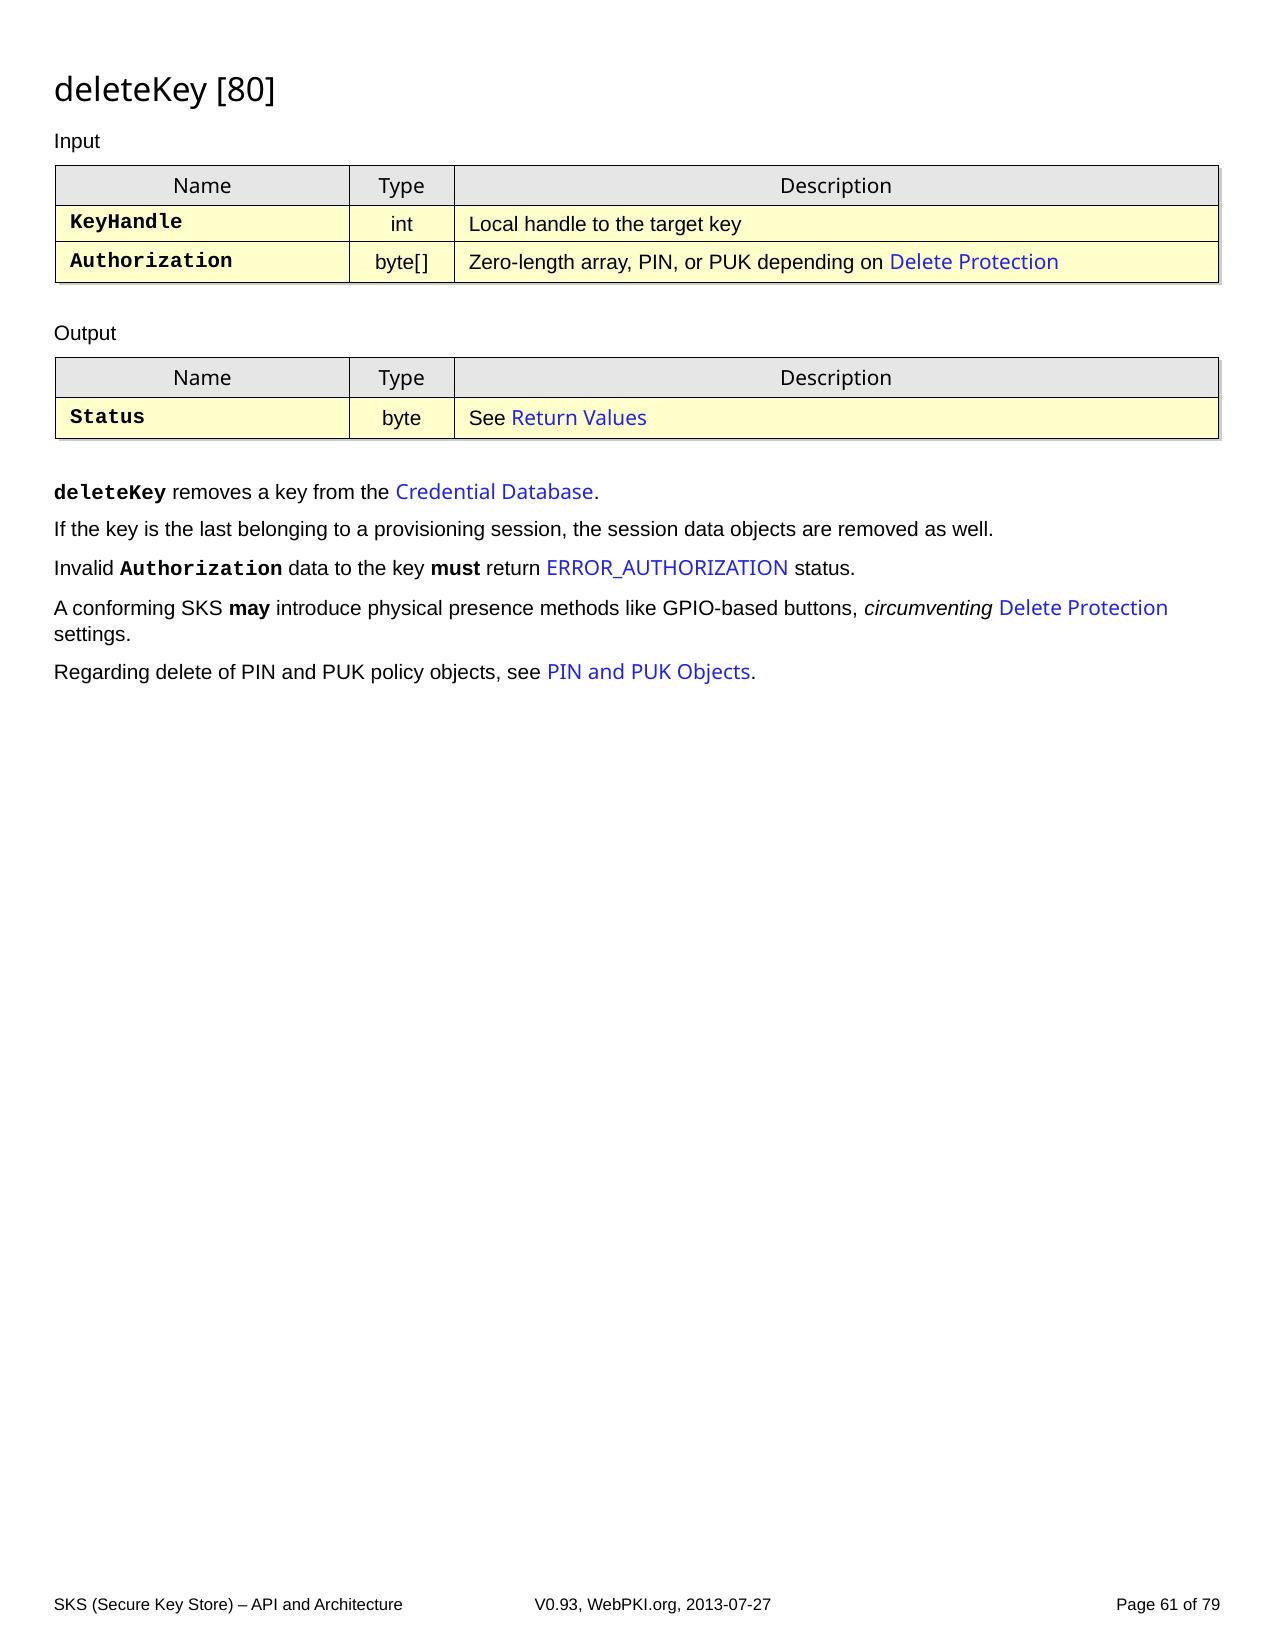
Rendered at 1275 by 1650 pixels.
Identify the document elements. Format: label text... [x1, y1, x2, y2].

table_cell KeyHandle [56, 206, 349, 241]
table_header Type [350, 166, 454, 205]
table_header Description [455, 358, 1218, 397]
text deleteKey removes a key from the Credential Database. [54, 477, 1221, 506]
table_header Description [455, 166, 1218, 205]
subtitle deleteKey [80] [54, 66, 1221, 111]
table_cell Status [56, 398, 349, 438]
text Regarding delete of PIN and PUK policy objects, see PIN and PUK Objects. [54, 657, 1221, 686]
table_cell int [350, 206, 454, 241]
text If the key is the last belonging to a provisioning session, the session data objects are removed as well. [54, 517, 1221, 541]
table_cell Local handle to the target key [455, 206, 1218, 241]
table_cell Authorization [56, 242, 349, 282]
table_cell byte [350, 398, 454, 438]
table_cell byte⁮[ ] [350, 242, 454, 282]
table_cell See Return Values [455, 398, 1218, 438]
text Invalid Authorization data to the key must return ERROR_AUTHORIZATION status. [54, 553, 1221, 582]
table_header Type [350, 358, 454, 397]
text Output [54, 321, 1221, 345]
table_cell Zero-length array, PIN, or PUK depending on Delete Protection [455, 242, 1218, 282]
text A conforming SKS may introduce physical presence methods like GPIO-based buttons, circumventing Delete Protection settings. [54, 593, 1221, 646]
table_header Name [56, 166, 349, 205]
text Input [54, 129, 1221, 153]
table_header Name [56, 358, 349, 397]
